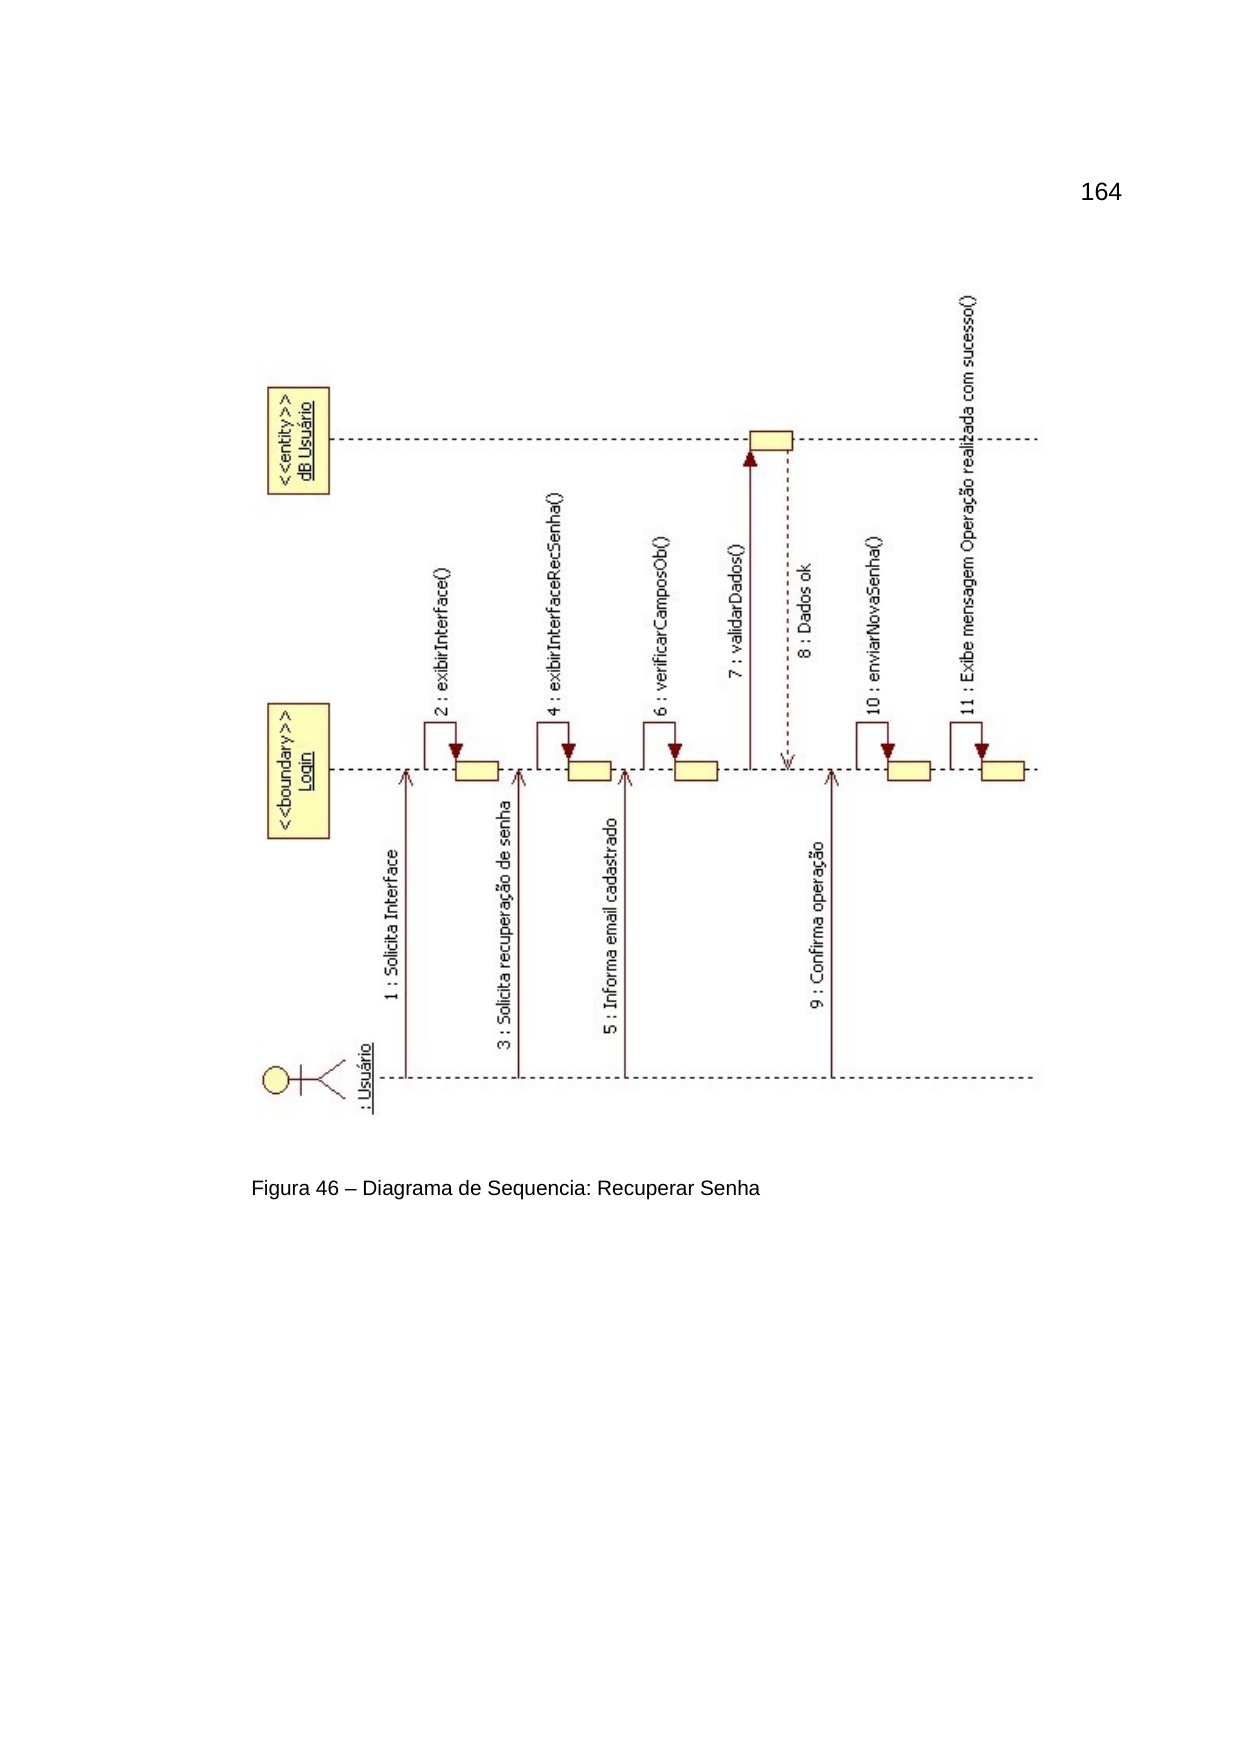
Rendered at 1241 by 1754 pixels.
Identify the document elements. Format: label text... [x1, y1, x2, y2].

text Figura 46 – Diagrama de Sequencia: Recuperar Senha [177, 1165, 1122, 1200]
picture [230, 265, 1069, 1165]
